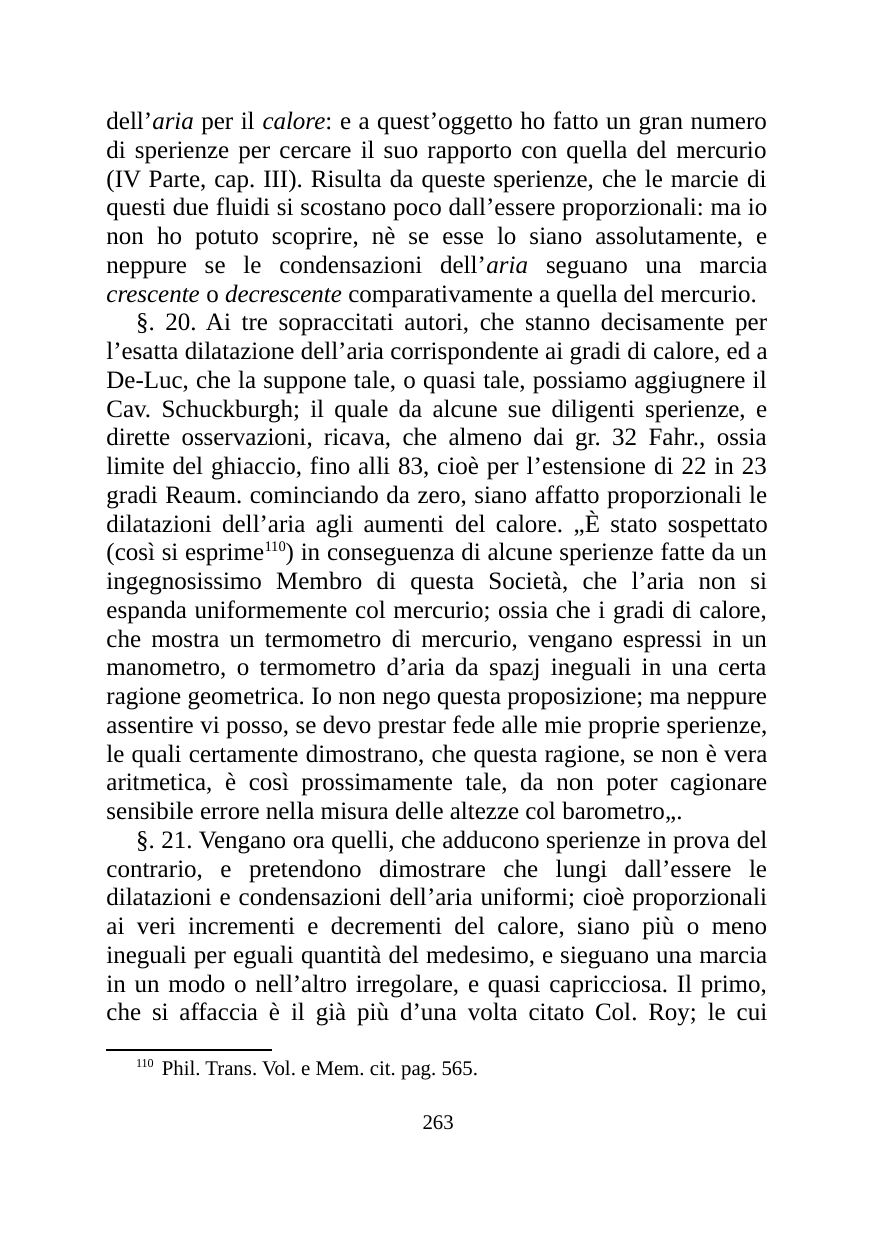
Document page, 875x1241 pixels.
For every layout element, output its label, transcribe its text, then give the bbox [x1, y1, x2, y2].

text §. 21. Vengano ora quelli, che adducono sperienze in prova del contrario, e pretendono dimostrare che lungi dall’essere le dilatazioni e condensazioni dell’aria uniformi; cioè proporzionali ai veri incrementi e decrementi del calore, siano più o meno ineguali per eguali quantità del medesimo, e sieguano una marcia in un modo o nell’altro irregolare, e quasi capricciosa. Il primo, che si affaccia è il già più d’una volta citato Col. Roy; le cui [106, 825, 768, 1026]
list Phil. Trans. Vol. e Mem. cit. pag. 565. [106, 1056, 768, 1080]
text §. 20. Ai tre sopraccitati autori, che stanno decisamente per l’esatta dilatazione dell’aria corrispondente ai gradi di calore, ed a De-Luc, che la suppone tale, o quasi tale, possiamo aggiugnere il Cav. Schuckburgh; il quale da alcune sue diligenti sperienze, e dirette osservazioni, ricava, che almeno dai gr. 32 Fahr., ossia limite del ghiaccio, fino alli 83, cioè per l’estensione di 22 in 23 gradi Reaum. cominciando da zero, siano affatto proporzionali le dilatazioni dell’aria agli aumenti del calore. „È stato sospettato (così si esprime) in conseguenza di alcune sperienze fatte da un ingegnosissimo Membro di questa Società, che l’aria non si espanda uniformemente col mercurio; ossia che i gradi di calore, che mostra un termometro di mercurio, vengano espressi in un manometro, o termometro d’aria da spazj ineguali in una certa ragione geometrica. Io non nego questa proposizione; ma neppure assentire vi posso, se devo prestar fede alle mie proprie sperienze, le quali certamente dimostrano, che questa ragione, se non è vera aritmetica, è così prossimamente tale, da non poter cagionare sensibile errore nella misura delle altezze col barometro„. [106, 307, 768, 825]
text dell’aria per il calore: e a quest’oggetto ho fatto un gran numero di sperienze per cercare il suo rapporto con quella del mercurio (IV Parte, cap. III). Risulta da queste sperienze, che le marcie di questi due fluidi si scostano poco dall’essere proporzionali: ma io non ho potuto scoprire, nè se esse lo siano assolutamente, e neppure se le condensazioni dell’aria seguano una marcia crescente o decrescente comparativamente a quella del mercurio. [106, 106, 768, 307]
